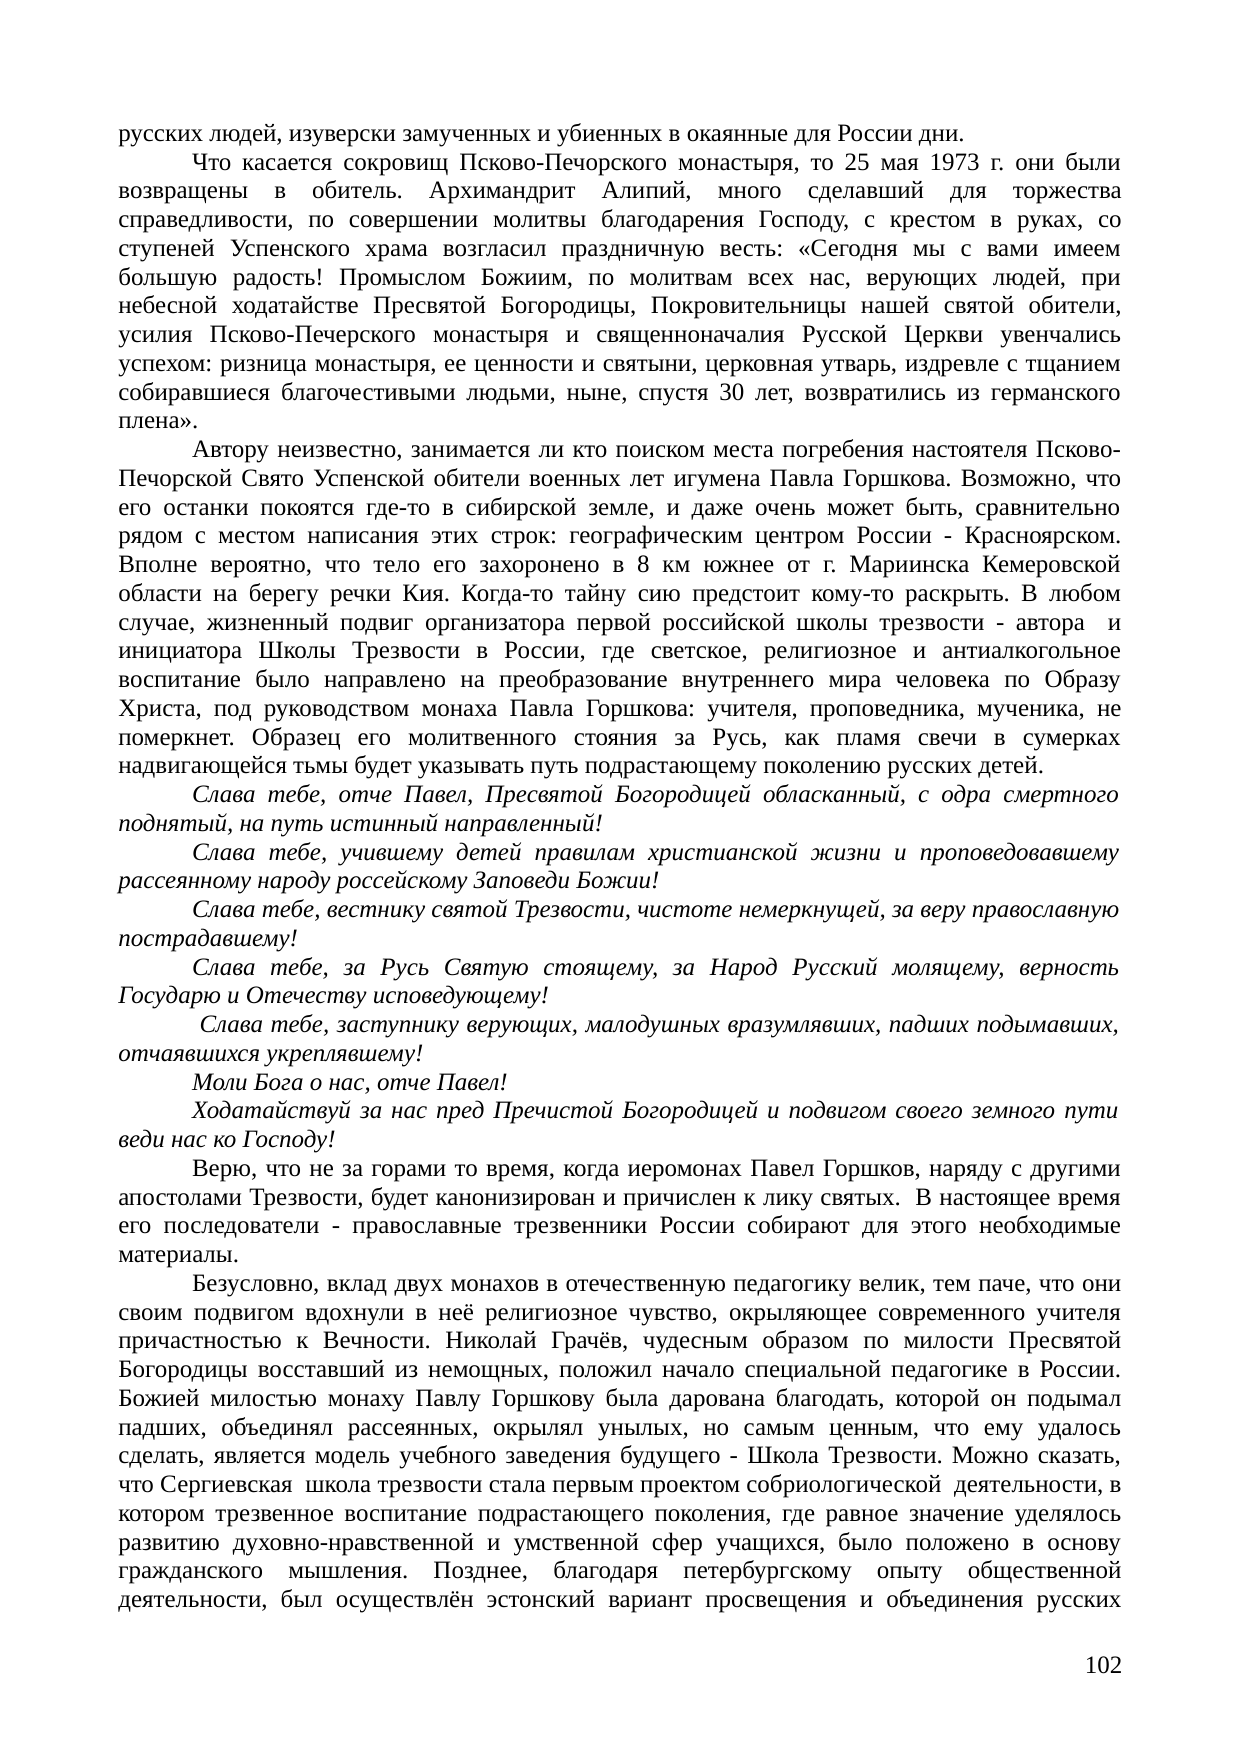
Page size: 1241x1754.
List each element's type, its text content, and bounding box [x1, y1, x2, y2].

text Автору неизвестно, занимается ли кто поиском места погребения настоятеля Псково-Печорской Свято Успенской обители военных лет игумена Павла Горшкова. Возможно, что его останки покоятся где-то в сибирской земле, и даже очень может быть, сравнительно рядом с местом написания этих строк: географическим центром России - Красноярском. Вполне вероятно, что тело его захоронено в 8 км южнее от г. Мариинска Кемеровской области на берегу речки Кия. Когда-то тайну сию предстоит кому-то раскрыть. В любом случае, жизненный подвиг организатора первой российской школы трезвости - автора и инициатора Школы Трезвости в России, где светское, религиозное и антиалкогольное воспитание было направлено на преобразование внутреннего мира человека по Образу Христа, под руководством монаха Павла Горшкова: учителя, проповедника, мученика, не померкнет. Образец его молитвенного стояния за Русь, как пламя свечи в сумерках надвигающейся тьмы будет указывать путь подрастающему поколению русских детей. [118, 434, 1122, 779]
text Моли Бога о нас, отче Павел! [118, 1067, 1122, 1096]
text Слава тебе, отче Павел, Пресвятой Богородицей обласканный, с одра смертного поднятый, на путь истинный направленный! [118, 779, 1122, 837]
text Слава тебе, заступнику верующих, малодушных вразумлявших, падших подымавших, отчаявшихся укреплявшему! [118, 1009, 1122, 1067]
text Слава тебе, за Русь Святую стоящему, за Народ Русский молящему, верность Государю и Отечеству исповедующему! [118, 952, 1122, 1009]
text Безусловно, вклад двух монахов в отечественную педагогику велик, тем паче, что они своим подвигом вдохнули в неё религиозное чувство, окрыляющее современного учителя причастностью к Вечности. Николай Грачёв, чудесным образом по милости Пресвятой Богородицы восставший из немощных, положил начало специальной педагогике в России. Божией милостью монаху Павлу Горшкову была дарована благодать, которой он подымал падших, объединял рассеянных, окрылял унылых, но самым ценным, что ему удалось сделать, является модель учебного заведения будущего - Школа Трезвости. Можно сказать, что Сергиевская школа трезвости стала первым проектом собриологической деятельности, в котором трезвенное воспитание подрастающего поколения, где равное значение уделялось развитию духовно-нравственной и умственной сфер учащихся, было положено в основу гражданского мышления. Позднее, благодаря петербургскому опыту общественной деятельности, был осуществлён эстонский вариант просвещения и объединения русских [118, 1268, 1122, 1613]
text Верю, что не за горами то время, когда иеромонах Павел Горшков, наряду с другими апостолами Трезвости, будет канонизирован и причислен к лику святых. В настоящее время его последователи - православные трезвенники России собирают для этого необходимые материалы. [118, 1153, 1122, 1268]
text Слава тебе, вестнику святой Трезвости, чистоте немеркнущей, за веру православную пострадавшему! [118, 894, 1122, 952]
text русских людей, изуверски замученных и убиенных в окаянные для России дни. [118, 118, 1122, 147]
text Что касается сокровищ Псково-Печорского монастыря, то 25 мая 1973 г. они были возвращены в обитель. Архимандрит Алипий, много сделавший для торжества справедливости, по совершении молитвы благодарения Господу, с крестом в руках, со ступеней Успенского храма возгласил праздничную весть: «Сегодня мы с вами имеем большую радость! Промыслом Божиим, по молитвам всех нас, верующих людей, при небесной ходатайстве Пресвятой Богородицы, Покровительницы нашей святой обители, усилия Псково-Печерского монастыря и священноначалия Русской Церкви увенчались успехом: ризница монастыря, ее ценности и святыни, церковная утварь, издревле с тщанием собиравшиеся благочестивыми людьми, ныне, спустя 30 лет, возвратились из германского плена». [118, 147, 1122, 434]
text Слава тебе, учившему детей правилам христианской жизни и проповедовавшему рассеянному народу россейскому Заповеди Божии! [118, 837, 1122, 894]
text Ходатайствуй за нас пред Пречистой Богородицей и подвигом своего земного пути веди нас ко Господу! [118, 1096, 1122, 1153]
